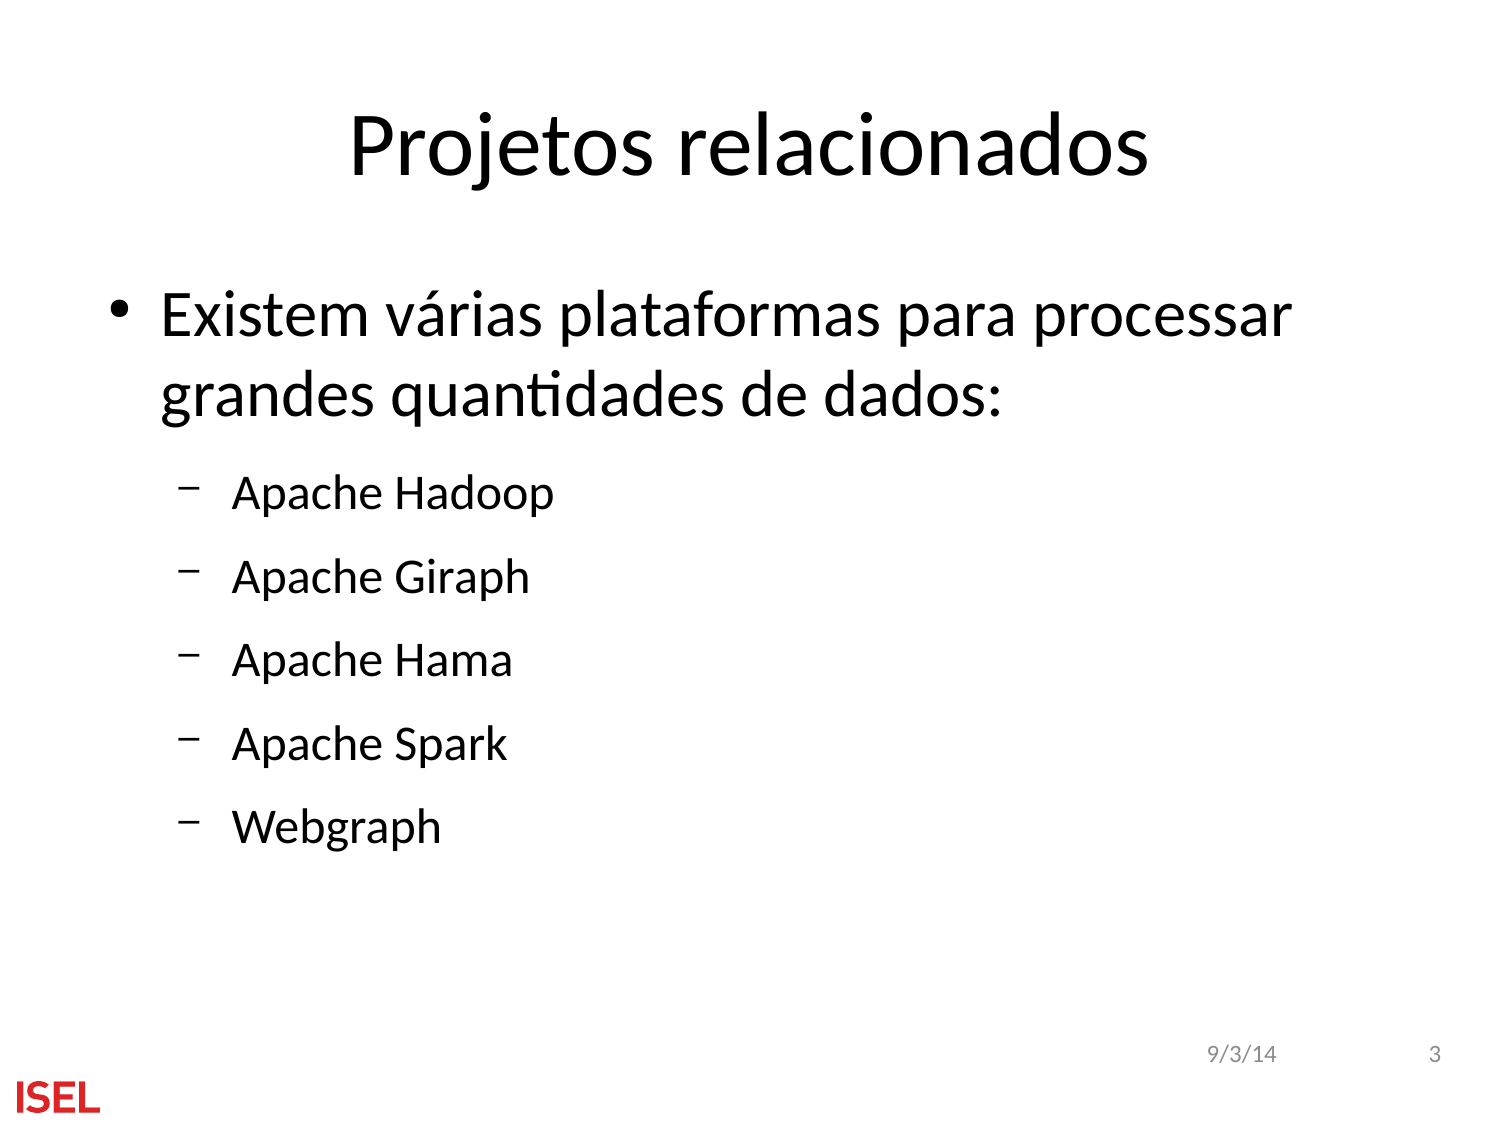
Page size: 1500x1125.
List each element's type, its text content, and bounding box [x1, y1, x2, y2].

list Existem várias plataformas para processar grandes quantidades de dados: Apache Hadoop Apache Giraph Apache Hama Apache Spark Webgraph [75, 262, 1425, 1005]
slide_number 9/3/14 [1191, 1033, 1340, 1071]
picture [17, 1081, 100, 1113]
slide_number [1347, 1033, 1457, 1071]
title Projetos relacionados [75, 45, 1425, 233]
